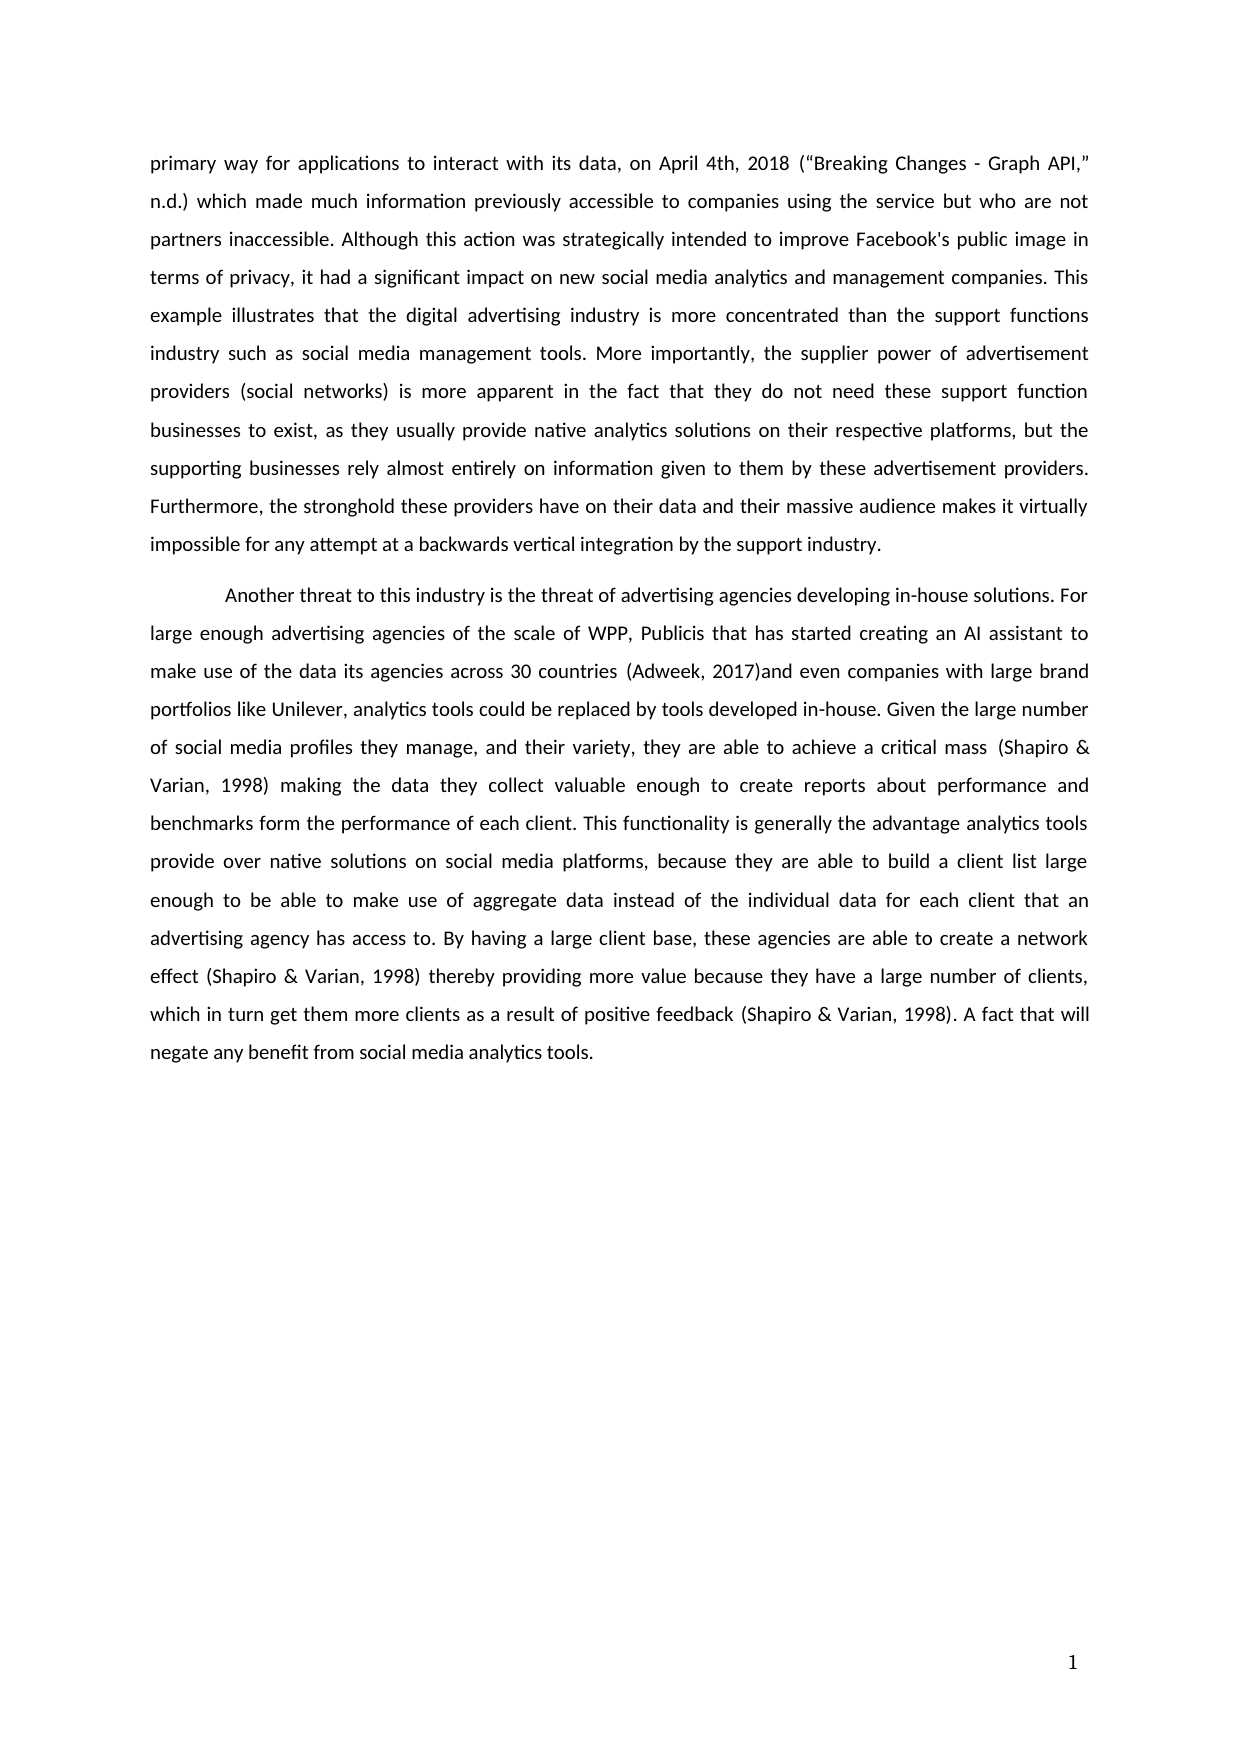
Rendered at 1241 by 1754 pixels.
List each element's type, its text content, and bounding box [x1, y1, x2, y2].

text Another threat to this industry is the threat of advertising agencies developing in-house solutions. For large enough advertising agencies of the scale of WPP, Publicis that has started creating an AI assistant to make use of the data its agencies across 30 countries (Adweek, 2017)⁠and even companies with large brand portfolios like Unilever, analytics tools could be replaced by tools developed in-house. Given the large number of social media profiles they manage, and their variety, they are able to achieve a critical mass (Shapiro & Varian, 1998)⁠ making the data they collect valuable enough to create reports about performance and benchmarks form the performance of each client. This functionality is generally the advantage analytics tools provide over native solutions on social media platforms, because they are able to build a client list large enough to be able to make use of aggregate data instead of the individual data for each client that an advertising agency has access to. By having a large client base, these agencies are able to create a network effect (Shapiro & Varian, 1998)⁠ thereby providing more value because they have a large number of clients, which in turn get them more clients as a result of positive feedback (Shapiro & Varian, 1998)⁠⁠. A fact that will negate any benefit from social media analytics tools. [150, 582, 1090, 1065]
text primary way for applications to interact with its data, on April 4th, 2018 (“Breaking Changes - Graph API,” n.d.)⁠ which made much information previously accessible to companies using the service but who are not partners inaccessible. Although this action was strategically intended to improve Facebook's public image in terms of privacy, it had a significant impact on new social media analytics and management companies. This example illustrates that the digital advertising industry is more concentrated than the support functions industry such as social media management tools. More importantly, the supplier power of advertisement providers (social networks) is more apparent in the fact that they do not need these support function businesses to exist, as they usually provide native analytics solutions on their respective platforms, but the supporting businesses rely almost entirely on information given to them by these advertisement providers. Furthermore, the stronghold these providers have on their data and their massive audience makes it virtually impossible for any attempt at a backwards vertical integration by the support industry. [150, 150, 1090, 557]
